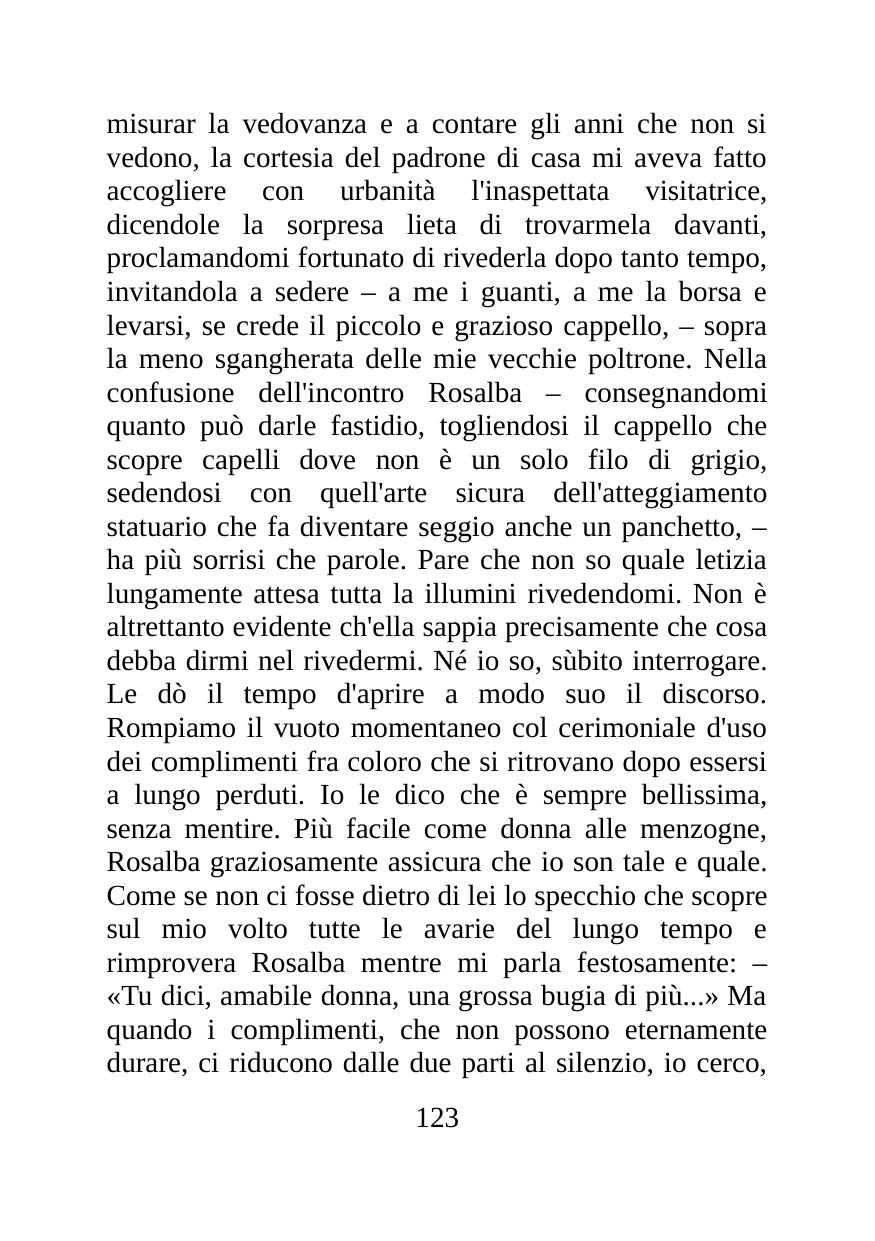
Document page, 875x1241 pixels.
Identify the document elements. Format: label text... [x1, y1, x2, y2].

text misurar la vedovanza e a contare gli anni che non si vedono, la cortesia del padrone di casa mi aveva fatto accogliere con urbanità l'inaspettata visitatrice, dicendole la sorpresa lieta di trovarmela davanti, proclamandomi fortunato di rivederla dopo tanto tempo, invitandola a sedere – a me i guanti, a me la borsa e levarsi, se crede il piccolo e grazioso cappello, – sopra la meno sgangherata delle mie vecchie poltrone. Nella confusione dell'incontro Rosalba – consegnandomi quanto può darle fastidio, togliendosi il cappello che scopre capelli dove non è un solo filo di grigio, sedendosi con quell'arte sicura dell'atteggiamento statuario che fa diventare seggio anche un panchetto, – ha più sorrisi che parole. Pare che non so quale letizia lungamente attesa tutta la illumini rivedendomi. Non è altrettanto evidente ch'ella sappia precisamente che cosa debba dirmi nel rivedermi. Né io so, sùbito interrogare. Le dò il tempo d'aprire a modo suo il discorso. Rompiamo il vuoto momentaneo col cerimoniale d'uso dei complimenti fra coloro che si ritrovano dopo essersi a lungo perduti. Io le dico che è sempre bellissima, senza mentire. Più facile come donna alle menzogne, Rosalba graziosamente assicura che io son tale e quale. Come se non ci fosse dietro di lei lo specchio che scopre sul mio volto tutte le avarie del lungo tempo e rimprovera Rosalba mentre mi parla festosamente: – «Tu dici, amabile donna, una grossa bugia di più...» Ma quando i complimenti, che non possono eternamente durare, ci riducono dalle due parti al silenzio, io cerco, [106, 106, 768, 1079]
